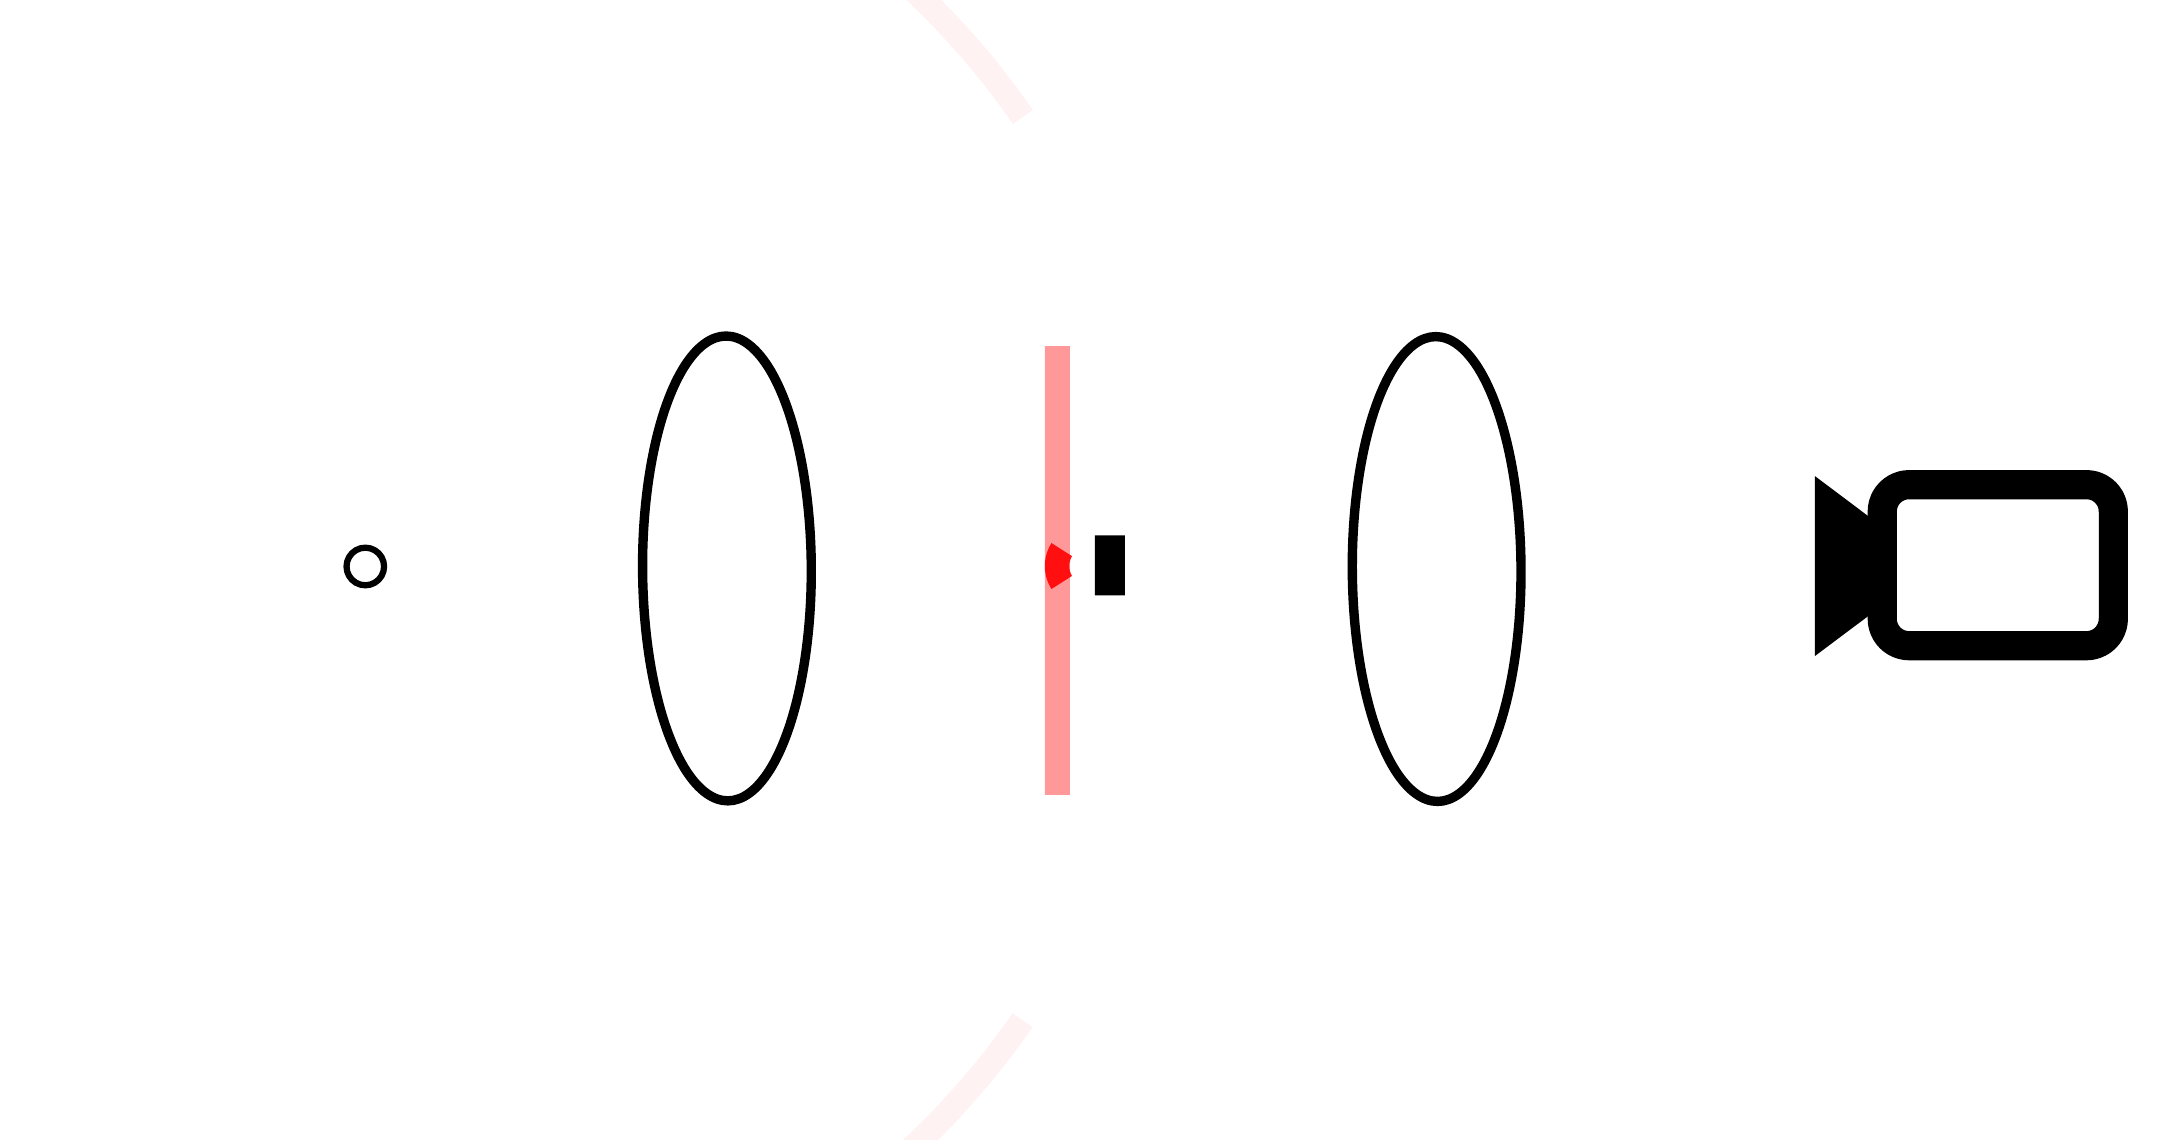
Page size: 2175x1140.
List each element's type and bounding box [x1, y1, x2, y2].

text_box [642, 0, 1747, 1140]
text_box [1814, 476, 1875, 657]
text_box [1882, 484, 2114, 646]
